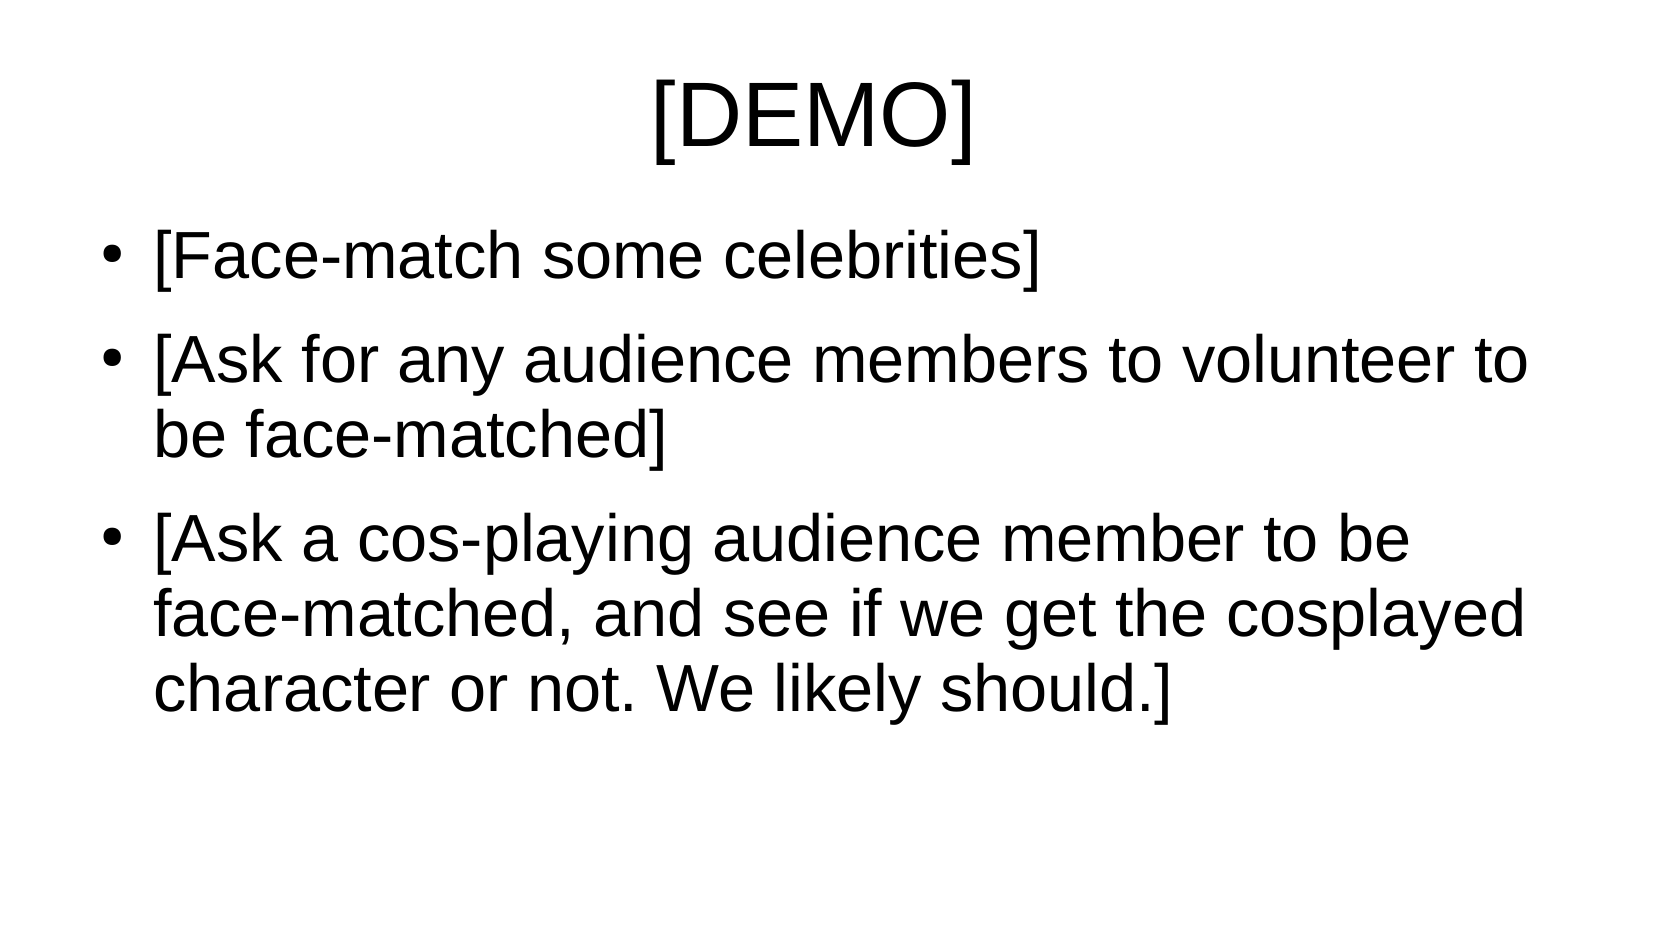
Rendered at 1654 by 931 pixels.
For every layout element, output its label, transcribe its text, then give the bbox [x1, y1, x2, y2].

list [Face-match some celebrities] [Ask for any audience members to volunteer to be face-matched] [Ask a cos-playing audience member to be face-matched, and see if we get the cosplayed character or not. We likely should.] [82, 217, 1571, 758]
title [DEMO] [82, 37, 1571, 193]
